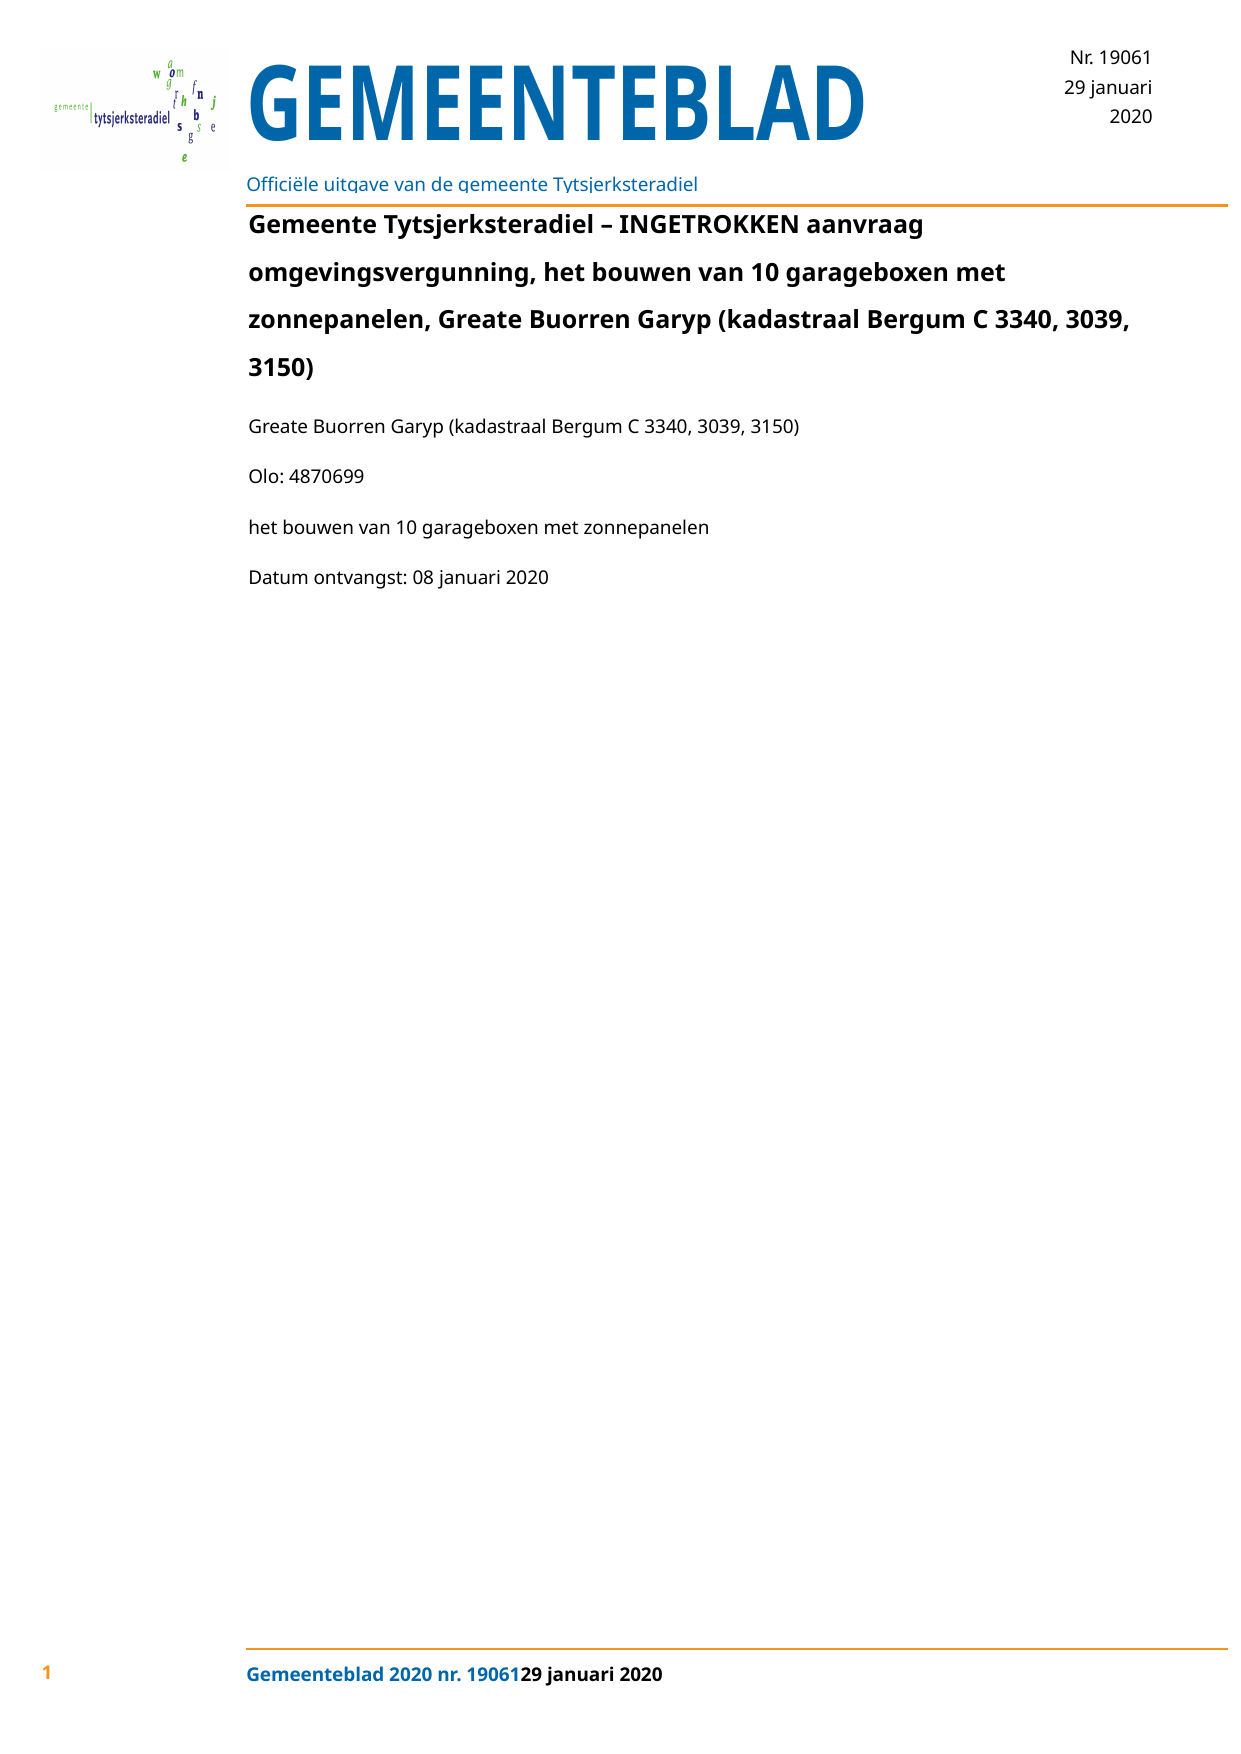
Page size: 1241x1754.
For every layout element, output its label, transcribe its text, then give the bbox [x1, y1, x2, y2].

text het bouwen van 10 garageboxen met zonnepanelen [248, 514, 1152, 540]
text Greate Buorren Garyp (kadastraal Bergum C 3340, 3039, 3150) [248, 413, 1152, 439]
text Olo: 4870699 [248, 463, 1152, 489]
text Datum ontvangst: 08 januari 2020 [248, 564, 1152, 590]
picture [41, 47, 231, 172]
text Gemeente Tytsjerksteradiel – INGETROKKEN aanvraag omgevingsvergunning, het bouwen van 10 garageboxen met zonnepanelen, Greate Buorren Garyp (kadastraal Bergum C 3340, 3039, 3150) [248, 207, 1152, 384]
